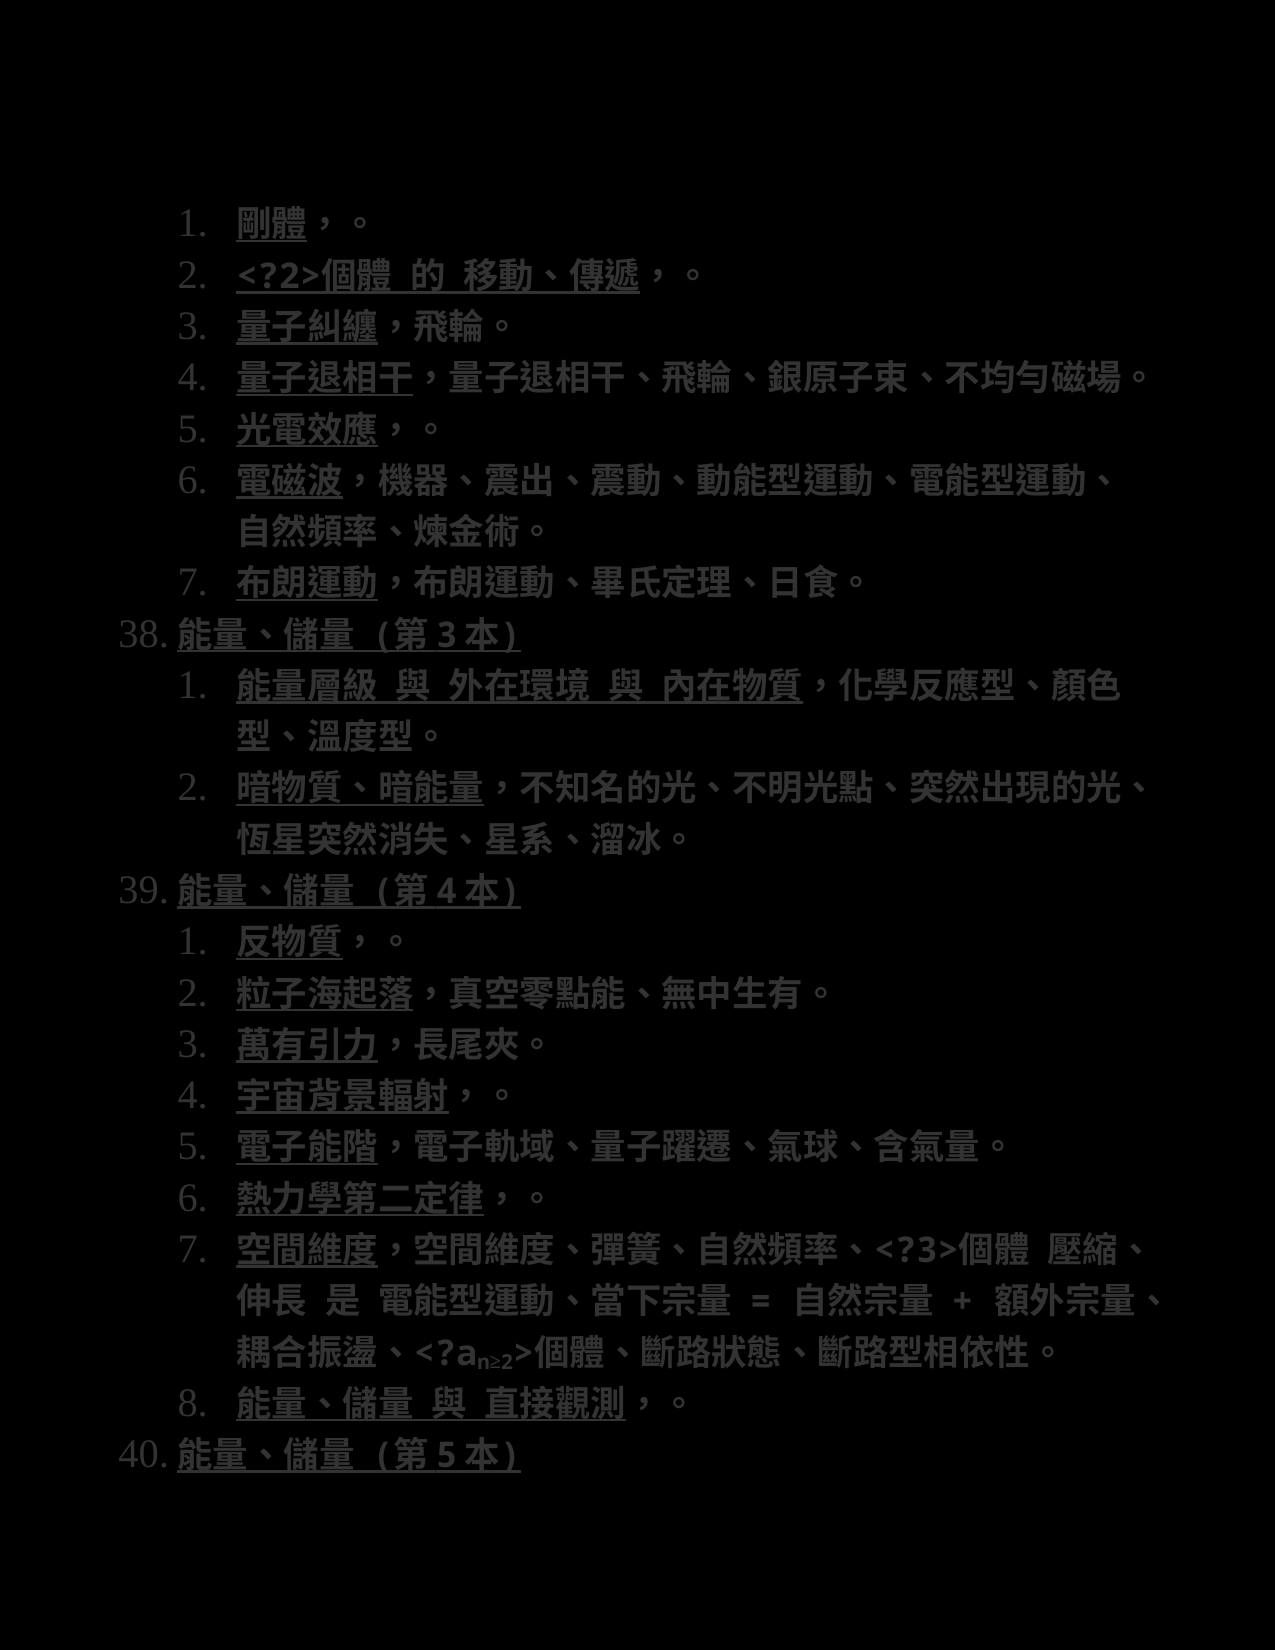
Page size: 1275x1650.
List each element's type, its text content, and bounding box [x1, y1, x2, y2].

list 能量層級 與 外在環境 與 內在物質，化學反應型、顏色型、溫度型。 [177, 657, 1157, 760]
list 電磁波，機器、震出、震動、動能型運動、電能型運動、自然頻率、煉金術。 [177, 452, 1157, 555]
list 布朗運動，布朗運動、畢氏定理、日食。 [177, 555, 1157, 606]
list 熱力學第二定律，。 [177, 1170, 1157, 1221]
list 能量、儲量 (第5本) [118, 1426, 1157, 1478]
list 量子退相干，量子退相干、飛輪、銀原子束、不均勻磁場。 [177, 350, 1157, 401]
list 能量、儲量 (第4本) [118, 862, 1157, 914]
list 能量、儲量 (第3本) [118, 606, 1157, 657]
list 暗物質、暗能量，不知名的光、不明光點、突然出現的光、恆星突然消失、星系、溜冰。 [177, 760, 1157, 862]
list 光電效應，。 [177, 401, 1157, 452]
list <?2>個體 的 移動、傳遞，。 [177, 247, 1157, 298]
list 剛體，。 [177, 196, 1157, 247]
list 電子能階，電子軌域、量子躍遷、氣球、含氣量。 [177, 1119, 1157, 1170]
list 宇宙背景輻射，。 [177, 1067, 1157, 1119]
list 粒子海起落，真空零點能、無中生有。 [177, 965, 1157, 1016]
list 空間維度，空間維度、彈簧、自然頻率、<?3>個體 壓縮、伸長 是 電能型運動、當下宗量 = 自然宗量 + 額外宗量、耦合振盪、<?an≥2>個體、斷路狀態、斷路型相依性。 [177, 1221, 1157, 1375]
list 量子糾纏，飛輪。 [177, 298, 1157, 350]
list 能量、儲量 與 直接觀測，。 [177, 1375, 1157, 1426]
list 反物質，。 [177, 914, 1157, 965]
list 萬有引力，長尾夾。 [177, 1016, 1157, 1067]
